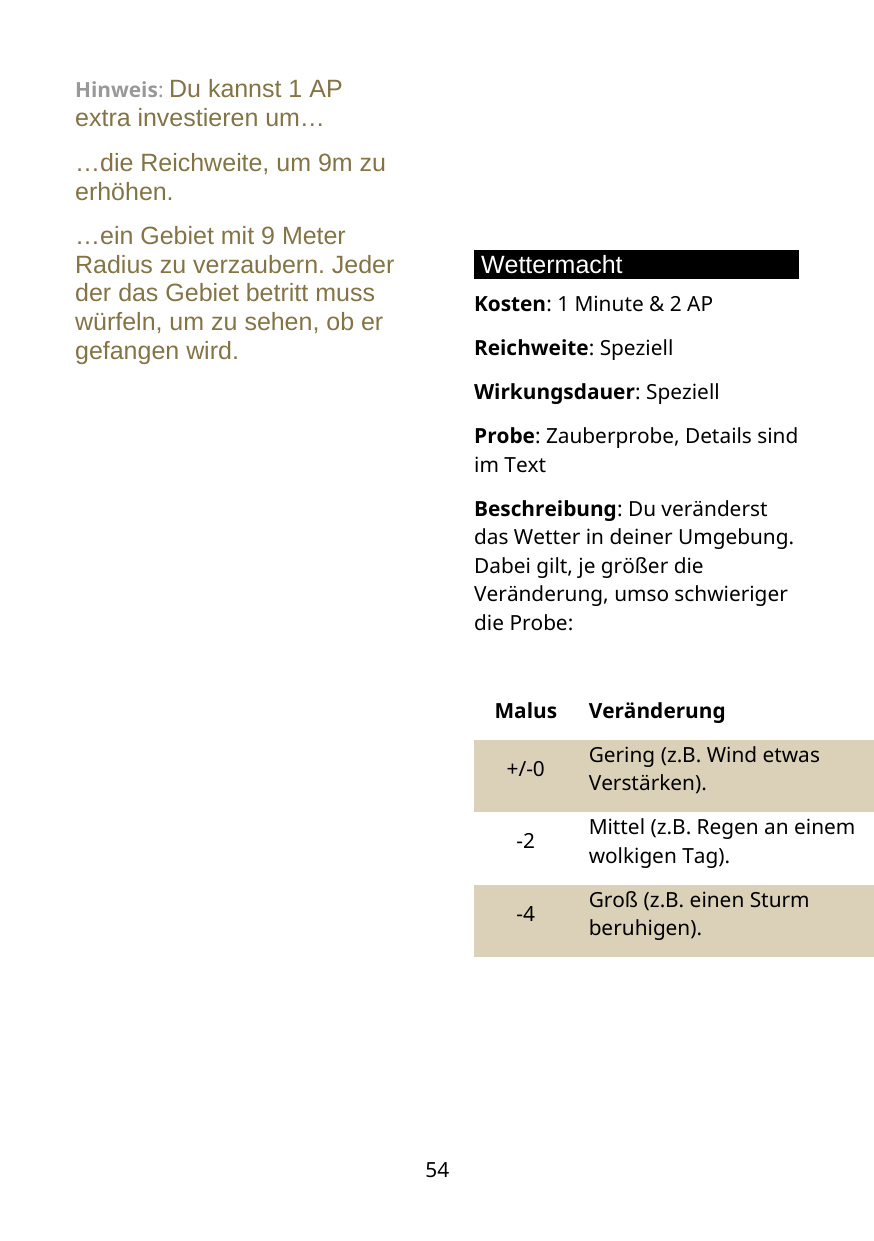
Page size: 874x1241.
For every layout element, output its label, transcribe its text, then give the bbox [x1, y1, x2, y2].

text Wirkungsdauer: Speziell [474, 377, 799, 406]
table_cell -4 [474, 885, 577, 957]
text …ein Gebiet mit 9 Meter Radius zu verzaubern. Jeder der das Gebiet betritt muss würfeln, um zu sehen, ob er gefangen wird. [75, 221, 400, 365]
table_header Veränderung [577, 696, 874, 740]
table_cell Gering (z.B. Wind etwas Verstärken). [577, 740, 874, 812]
text Reichweite: Speziell [474, 333, 799, 362]
subtitle Wettermacht [474, 250, 799, 279]
text Beschreibung: Du veränderst das Wetter in deiner Umgebung. Dabei gilt, je größer die Veränderung, umso schwieriger die Probe: [474, 494, 799, 636]
text Kosten: 1 Minute & 2 AP [474, 289, 799, 318]
table_cell Mittel (z.B. Regen an einem wolkigen Tag). [577, 813, 874, 885]
text Probe: Zauberprobe, Details sind im Text [474, 421, 799, 478]
table_cell Groß (z.B. einen Sturm beruhigen). [577, 885, 874, 957]
table_header Malus [474, 696, 577, 740]
table_cell +/-0 [474, 740, 577, 812]
table_cell -2 [474, 813, 577, 885]
text …die Reichweite, um 9m zu erhöhen. [75, 148, 400, 205]
text Hinweis: Du kannst 1 AP extra investieren um… [75, 74, 400, 132]
